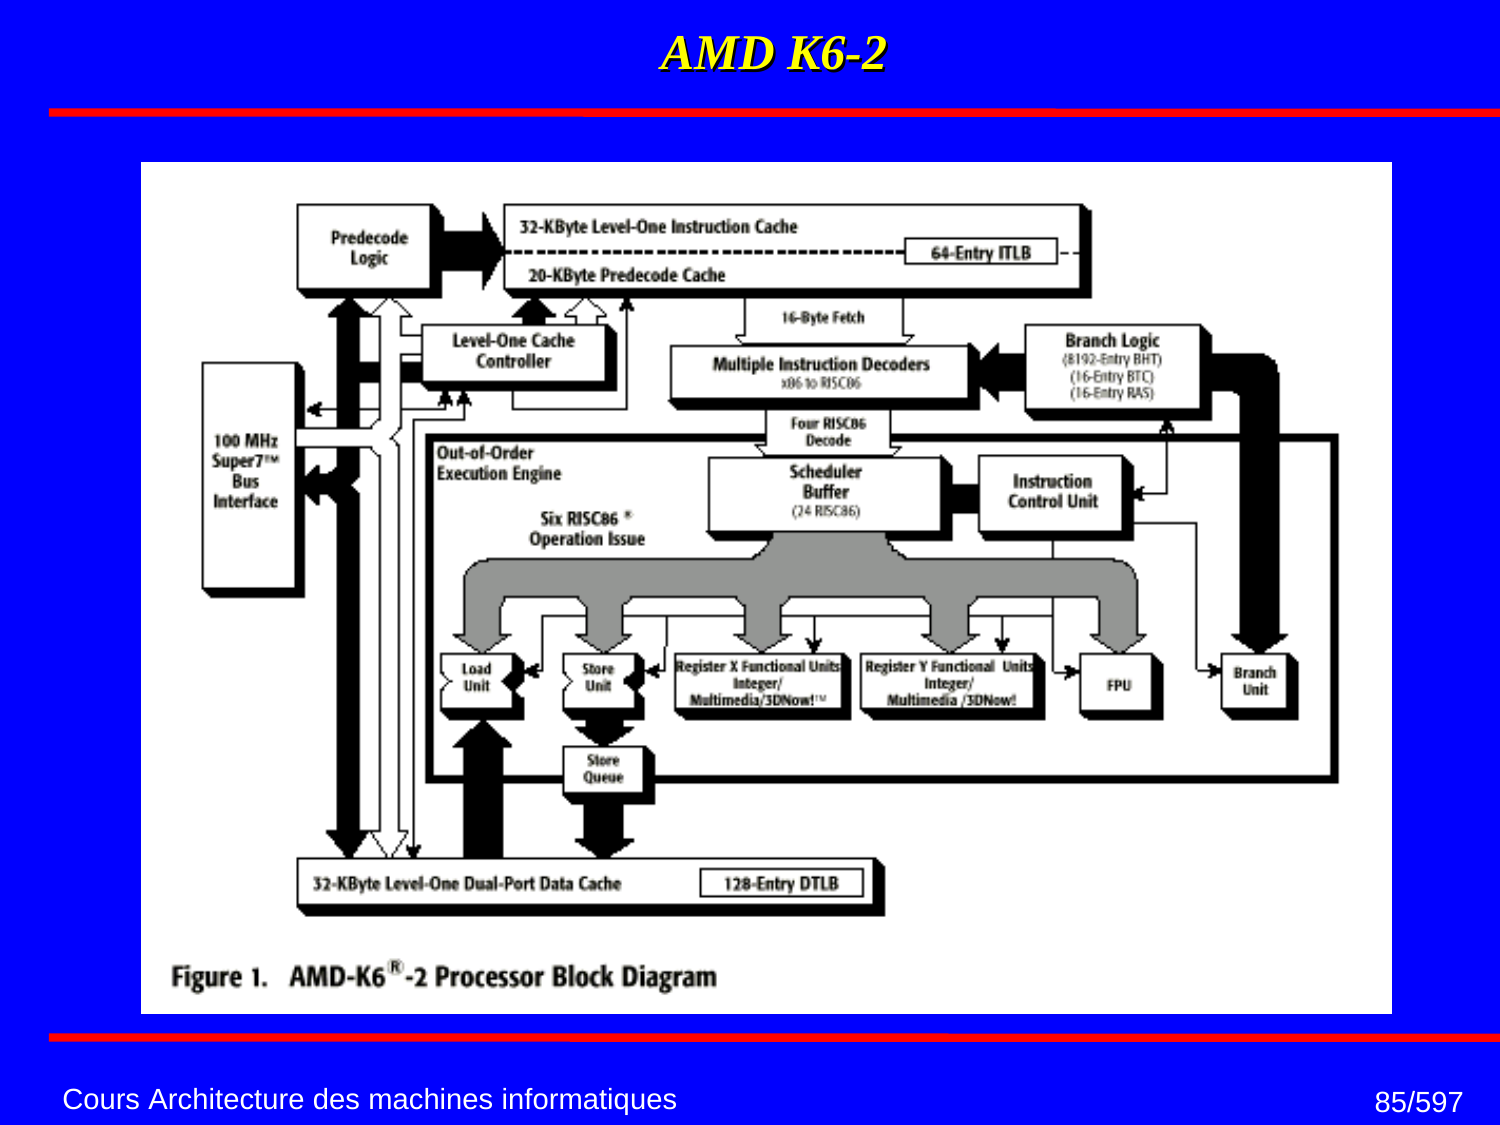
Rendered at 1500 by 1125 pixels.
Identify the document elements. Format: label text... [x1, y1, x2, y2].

title AMD K6-2 [141, 15, 1406, 88]
picture [141, 162, 1392, 1015]
